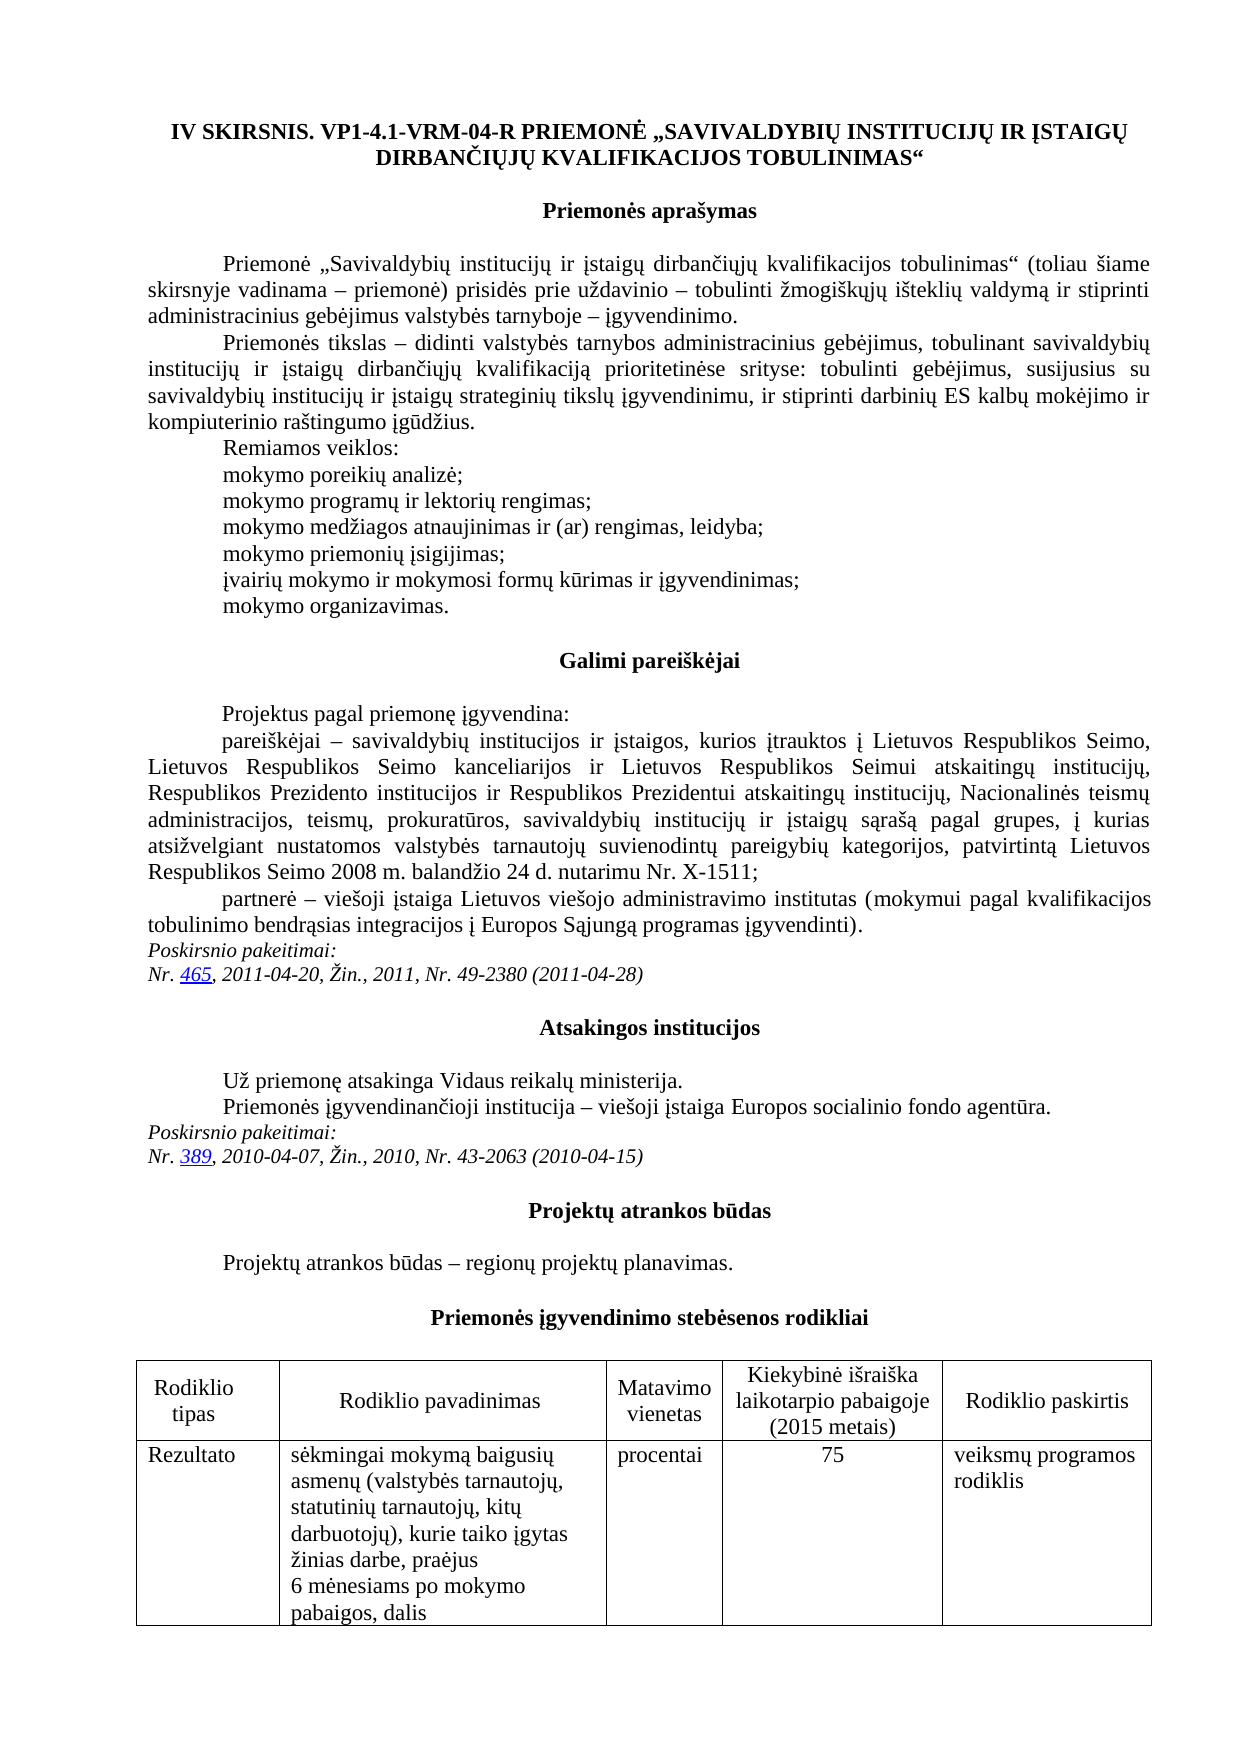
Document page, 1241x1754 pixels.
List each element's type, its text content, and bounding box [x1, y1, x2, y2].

text Projektus pagal priemonę įgyvendina: [148, 700, 1152, 727]
text Už priemonę atsakinga Vidaus reikalų ministerija. [148, 1067, 1152, 1093]
text Priemonės įgyvendinančioji institucija – viešoji įstaiga Europos socialinio fondo agentūra. [148, 1093, 1152, 1120]
text mokymo medžiagos atnaujinimas ir (ar) rengimas, leidyba; [148, 513, 1152, 540]
text Priemonės aprašymas [148, 197, 1152, 223]
table_cell Rezultato [137, 1441, 279, 1625]
table_header Rodiklio paskirtis [943, 1361, 1151, 1440]
text Priemonė „Savivaldybių institucijų ir įstaigų dirbančiųjų kvalifikacijos tobulinimas“ (toliau šiame skirsnyje vadinama – priemonė) prisidės prie uždavinio – tobulinti žmogiškųjų išteklių valdymą ir stiprinti administracinius gebėjimus valstybės tarnyboje – įgyvendinimo. [148, 250, 1152, 329]
table_header Matavimo vienetas [607, 1361, 722, 1440]
text mokymo organizavimas. [148, 592, 1152, 619]
text mokymo programų ir lektorių rengimas; [148, 487, 1152, 513]
text mokymo priemonių įsigijimas; [148, 540, 1152, 566]
text IV SKIRSNIS. VP1-4.1-VRM-04-R PRIEMONĖ „SAVIVALDYBIŲ INSTITUCIJŲ IR ĮSTAIGŲ DIRBANČIŲJŲ KVALIFIKACIJOS TOBULINIMAS“ [148, 118, 1152, 171]
text įvairių mokymo ir mokymosi formų kūrimas ir įgyvendinimas; [148, 566, 1152, 592]
text partnerė – viešoji įstaiga Lietuvos viešojo administravimo institutas (mokymui pagal kvalifikacijos tobulinimo bendrąsias integracijos į Europos Sąjungą programas įgyvendinti). [148, 885, 1152, 937]
text Projektų atrankos būdas [148, 1197, 1152, 1223]
text Priemonės tikslas – didinti valstybės tarnybos administracinius gebėjimus, tobulinant savivaldybių institucijų ir įstaigų dirbančiųjų kvalifikaciją prioritetinėse srityse: tobulinti gebėjimus, susijusius su savivaldybių institucijų ir įstaigų strateginių tikslų įgyvendinimu, ir stiprinti darbinių ES kalbų mokėjimo ir kompiuterinio raštingumo įgūdžius. [148, 329, 1152, 434]
text Atsakingos institucijos [148, 1014, 1152, 1041]
text Poskirsnio pakeitimai: [148, 937, 1152, 962]
text Nr. 465, 2011-04-20, Žin., 2011, Nr. 49-2380 (2011-04-28) [148, 962, 1152, 986]
text pareiškėjai – savivaldybių institucijos ir įstaigos, kurios įtrauktos į Lietuvos Respublikos Seimo, Lietuvos Respublikos Seimo kanceliarijos ir Lietuvos Respublikos Seimui atskaitingų institucijų, Respublikos Prezidento institucijos ir Respublikos Prezidentui atskaitingų institucijų, Nacionalinės teismų administracijos, teismų, prokuratūros, savivaldybių institucijų ir įstaigų sąrašą pagal grupes, į kurias atsižvelgiant nustatomos valstybės tarnautojų suvienodintų pareigybių kategorijos, patvirtintą Lietuvos Respublikos Seimo 2008 m. balandžio 24 d. nutarimu Nr. X-1511; [148, 727, 1152, 885]
table_header Rodiklio pavadinimas [280, 1361, 606, 1440]
table_cell veiksmų programos rodiklis [943, 1441, 1151, 1625]
text Nr. 389, 2010-04-07, Žin., 2010, Nr. 43-2063 (2010-04-15) [148, 1144, 1152, 1168]
text mokymo poreikių analizė; [148, 461, 1152, 487]
text Poskirsnio pakeitimai: [148, 1120, 1152, 1144]
text Galimi pareiškėjai [148, 648, 1152, 674]
table_header Rodiklio tipas [137, 1361, 279, 1440]
table_header Kiekybinė išraiška laikotarpio pabaigoje (2015 metais) [723, 1361, 942, 1440]
table_cell sėkmingai mokymą baigusių asmenų (valstybės tarnautojų, statutinių tarnautojų, kitų darbuotojų), kurie taiko įgytas žinias darbe, praėjus 6 mėnesiams po mokymo pabaigos, dalis [280, 1441, 606, 1625]
text Projektų atrankos būdas – regionų projektų planavimas. [148, 1249, 1152, 1276]
table_cell 75 [723, 1441, 942, 1625]
text Remiamos veiklos: [148, 434, 1152, 461]
text Priemonės įgyvendinimo stebėsenos rodikliai [148, 1304, 1152, 1331]
table_cell procentai [607, 1441, 722, 1625]
